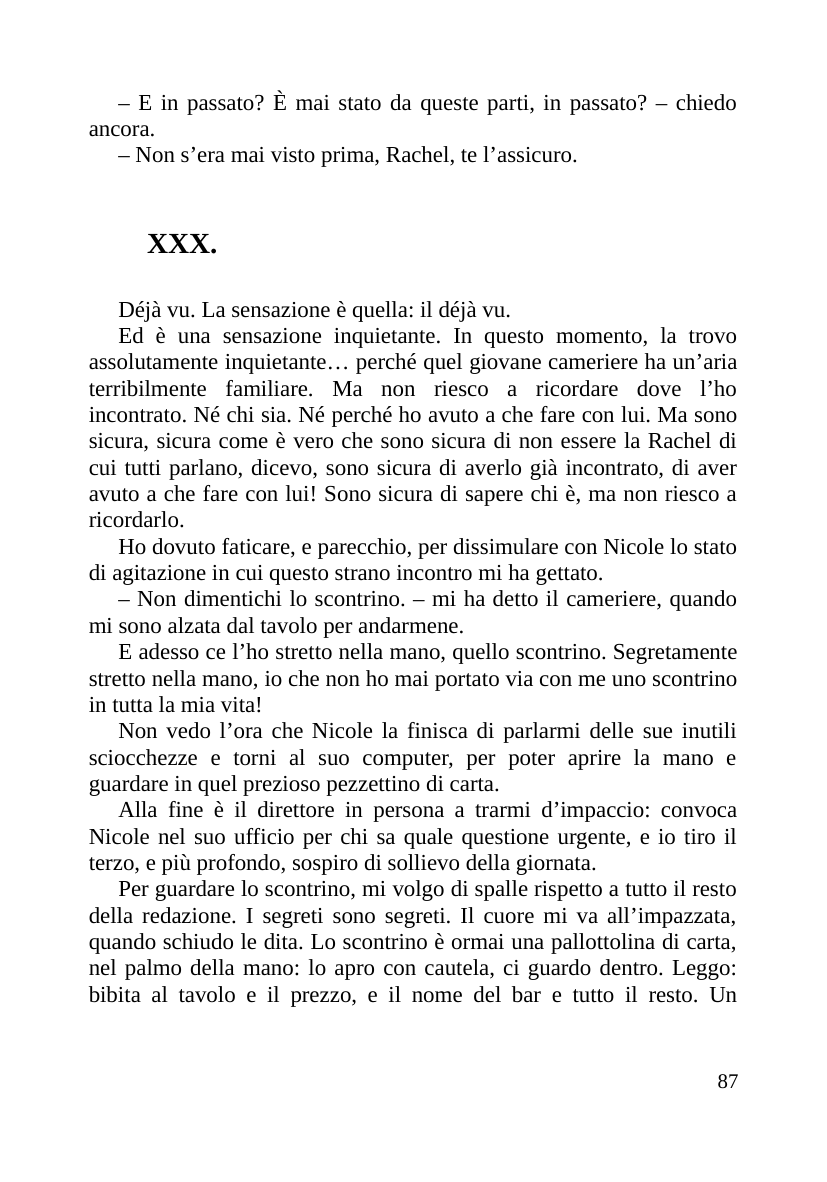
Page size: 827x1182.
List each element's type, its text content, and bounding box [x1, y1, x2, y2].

subtitle XXX. [88, 227, 738, 260]
text E adesso ce l’ho stretto nella mano, quello scontrino. Segretamente stretto nella mano, io che non ho mai portato via con me uno scontrino in tutta la mia vita! [88, 638, 738, 717]
text – Non dimentichi lo scontrino. – mi ha detto il cameriere, quando mi sono alzata dal tavolo per andarmene. [88, 586, 738, 638]
text Déjà vu. La sensazione è quella: il déjà vu. [88, 296, 738, 322]
text Non vedo l’ora che Nicole la finisca di parlarmi delle sue inutili sciocchezze e torni al suo computer, per poter aprire la mano e guardare in quel prezioso pezzettino di carta. [88, 717, 738, 796]
text Per guardare lo scontrino, mi volgo di spalle rispetto a tutto il resto della redazione. I segreti sono segreti. Il cuore mi va all’impazzata, quando schiudo le dita. Lo scontrino è ormai una pallottolina di carta, nel palmo della mano: lo apro con cautela, ci guardo dentro. Leggo: bibita al tavolo e il prezzo, e il nome del bar e tutto il resto. Un [88, 875, 738, 1007]
text – Non s’era mai visto prima, Rachel, te l’assicuro. [88, 141, 738, 168]
text Ed è una sensazione inquietante. In questo momento, la trovo assolutamente inquietante… perché quel giovane cameriere ha un’aria terribilmente familiare. Ma non riesco a ricordare dove l’ho incontrato. Né chi sia. Né perché ho avuto a che fare con lui. Ma sono sicura, sicura come è vero che sono sicura di non essere la Rachel di cui tutti parlano, dicevo, sono sicura di averlo già incontrato, di aver avuto a che fare con lui! Sono sicura di sapere chi è, ma non riesco a ricordarlo. [88, 322, 738, 533]
text Alla fine è il direttore in persona a trarmi d’impaccio: convoca Nicole nel suo ufficio per chi sa quale questione urgente, e io tiro il terzo, e più profondo, sospiro di sollievo della giornata. [88, 796, 738, 875]
text Ho dovuto faticare, e parecchio, per dissimulare con Nicole lo stato di agitazione in cui questo strano incontro mi ha gettato. [88, 533, 738, 586]
text – E in passato? È mai stato da queste parti, in passato? – chiedo ancora. [88, 88, 738, 141]
